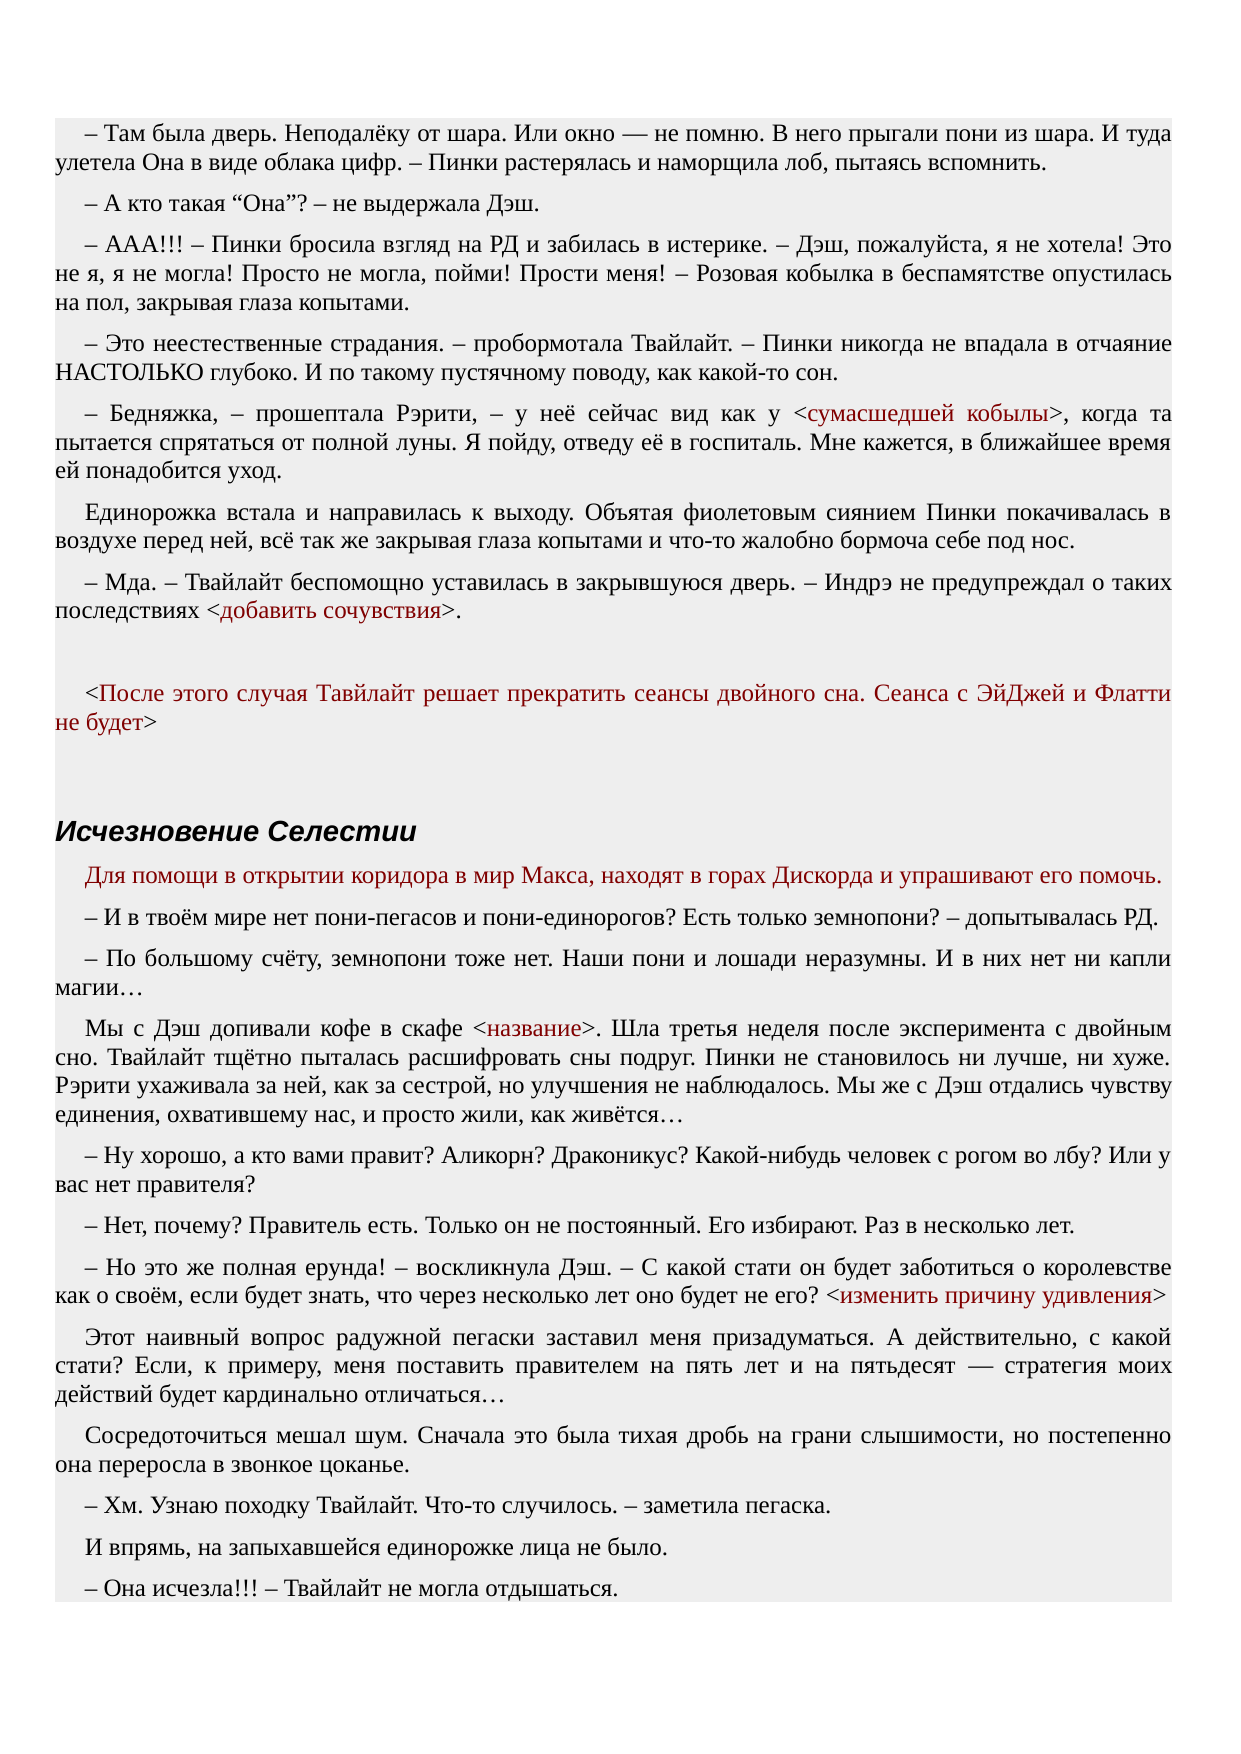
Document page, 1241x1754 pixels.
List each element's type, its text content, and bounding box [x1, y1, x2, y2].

text – Нет, почему? Правитель есть. Только он не постоянный. Его избирают. Раз в несколько лет. [55, 1210, 1172, 1239]
text Сосредоточиться мешал шум. Сначала это была тихая дробь на грани слышимости, но постепенно она переросла в звонкое цоканье. [55, 1420, 1172, 1478]
text – И в твоём мире нет пони-пегасов и пони-единорогов? Есть только земнопони? – допытывалась РД. [55, 902, 1172, 930]
subtitle Исчезновение Селестии [55, 814, 1172, 848]
text – Мда. – Твайлайт беспомощно уставилась в закрывшуюся дверь. – Индрэ не предупреждал о таких последствиях <добавить сочувствия>. [55, 567, 1172, 624]
text И впрямь, на запыхавшейся единорожке лица не было. [55, 1532, 1172, 1560]
text – А кто такая “Она”? – не выдержала Дэш. [55, 188, 1172, 217]
text – Она исчезла!!! – Твайлайт не могла отдышаться. [55, 1573, 1172, 1602]
text – ААА!!! – Пинки бросила взгляд на РД и забилась в истерике. – Дэш, пожалуйста, я не хотела! Это не я, я не могла! Просто не могла, пойми! Прости меня! – Розовая кобылка в беспамятстве опустилась на пол, закрывая глаза копытами. [55, 229, 1172, 316]
text – Хм. Узнаю походку Твайлайт. Что-то случилось. – заметила пегаска. [55, 1490, 1172, 1519]
text Единорожка встала и направилась к выходу. Объятая фиолетовым сиянием Пинки покачивалась в воздухе перед ней, всё так же закрывая глаза копытами и что-то жалобно бормоча себе под нос. [55, 497, 1172, 554]
text – Это неестественные страдания. – пробормотала Твайлайт. – Пинки никогда не впадала в отчаяние НАСТОЛЬКО глубоко. И по такому пустячному поводу, как какой-то сон. [55, 328, 1172, 386]
text Мы с Дэш допивали кофе в cкафе <название>. Шла третья неделя после эксперимента с двойным сно. Твайлайт тщётно пыталась расшифровать сны подруг. Пинки не становилось ни лучше, ни хуже. Рэрити ухаживала за ней, как за сестрой, но улучшения не наблюдалось. Мы же с Дэш отдались чувству единения, охватившему нас, и просто жили, как живётся… [55, 1013, 1172, 1128]
text – Бедняжка, – прошептала Рэрити, – у неё сейчас вид как у <сумасшедшей кобылы>, когда та пытается спрятаться от полной луны. Я пойду, отведу её в госпиталь. Мне кажется, в ближайшее время ей понадобится уход. [55, 398, 1172, 484]
text – Там была дверь. Неподалёку от шара. Или окно — не помню. В него прыгали пони из шара. И туда улетела Она в виде облака цифр. – Пинки растерялась и наморщила лоб, пытаясь вспомнить. [55, 118, 1172, 176]
text Этот наивный вопрос радужной пегаски заставил меня призадуматься. А действительно, с какой стати? Если, к примеру, меня поставить правителем на пять лет и на пятьдесят — стратегия моих действий будет кардинально отличаться… [55, 1322, 1172, 1408]
text <После этого случая Тавйлайт решает прекратить сеансы двойного сна. Сеанса с ЭйДжей и Флатти не будет> [55, 678, 1172, 736]
text – Ну хорошо, а кто вами правит? Аликорн? Драконикус? Какой-нибудь человек с рогом во лбу? Или у вас нет правителя? [55, 1140, 1172, 1198]
text Для помощи в открытии коридора в мир Макса, находят в горах Дискорда и упрашивают его помочь. [55, 860, 1172, 889]
text – Но это же полная ерунда! – воскликнула Дэш. – С какой стати он будет заботиться о королевстве как о своём, если будет знать, что через несколько лет оно будет не его? <изменить причину удивления> [55, 1252, 1172, 1309]
text – По большому счёту, земнопони тоже нет. Наши пони и лошади неразумны. И в них нет ни капли магии… [55, 943, 1172, 1000]
